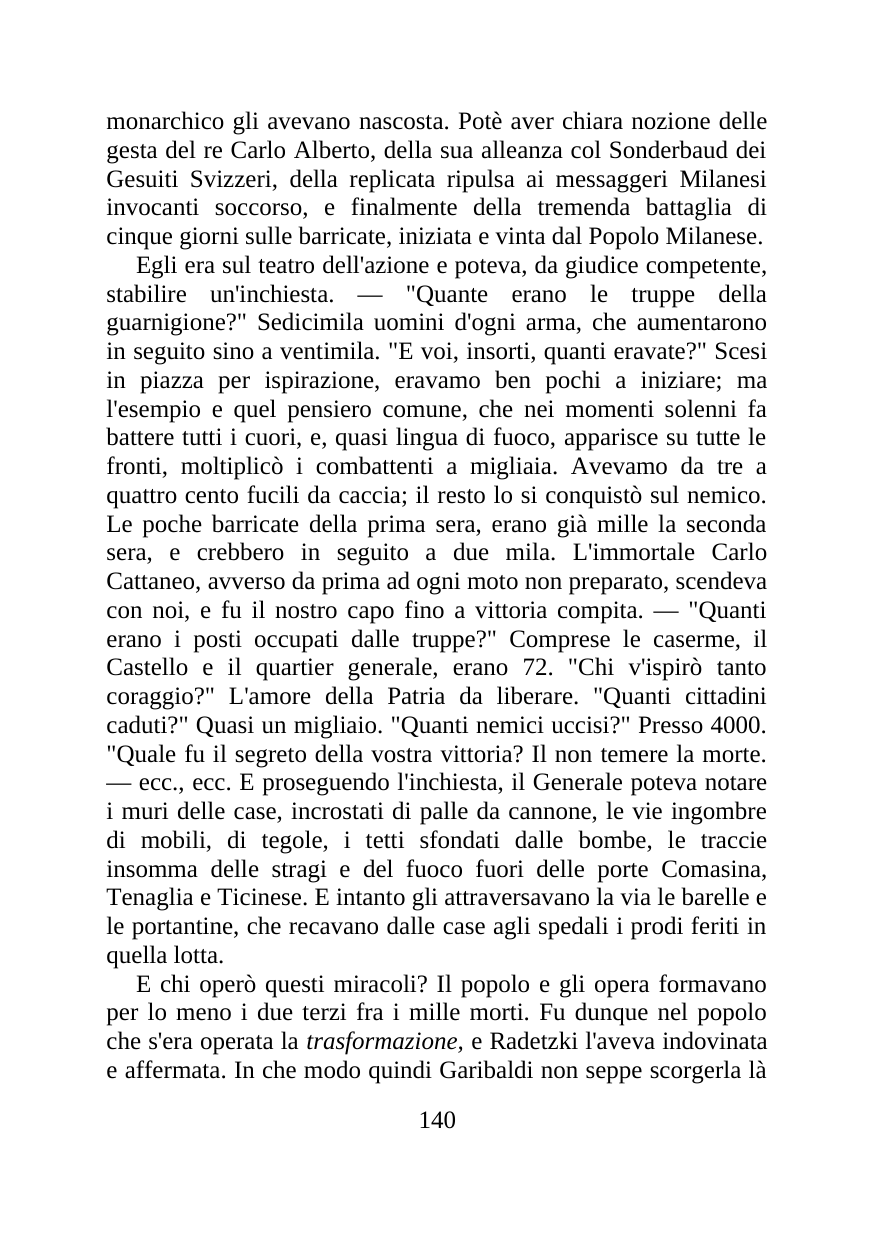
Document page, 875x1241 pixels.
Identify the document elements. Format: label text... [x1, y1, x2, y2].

text monarchico gli avevano nascosta. Potè aver chiara nozione delle gesta del re Carlo Alberto, della sua alleanza col Sonderbaud dei Gesuiti Svizzeri, della replicata ripulsa ai messaggeri Milanesi invocanti soccorso, e finalmente della tremenda battaglia di cinque giorni sulle barricate, iniziata e vinta dal Popolo Milanese. [106, 106, 768, 250]
text E chi operò questi miracoli? Il popolo e gli opera formavano per lo meno i due terzi fra i mille morti. Fu dunque nel popolo che s'era operata la trasformazione, e Radetzki l'aveva indovinata e affermata. In che modo quindi Garibaldi non seppe scorgerla là [106, 969, 768, 1084]
text Egli era sul teatro dell'azione e poteva, da giudice competente, stabilire un'inchiesta. — "Quante erano le truppe della guarnigione?" Sedicimila uomini d'ogni arma, che aumentarono in seguito sino a ventimila. "E voi, insorti, quanti eravate?" Scesi in piazza per ispirazione, eravamo ben pochi a iniziare; ma l'esempio e quel pensiero comune, che nei momenti solenni fa battere tutti i cuori, e, quasi lingua di fuoco, apparisce su tutte le fronti, moltiplicò i combattenti a migliaia. Avevamo da tre a quattro cento fucili da caccia; il resto lo si conquistò sul nemico. Le poche barricate della prima sera, erano già mille la seconda sera, e crebbero in seguito a due mila. L'immortale Carlo Cattaneo, avverso da prima ad ogni moto non preparato, scendeva con noi, e fu il nostro capo fino a vittoria compita. — "Quanti erano i posti occupati dalle truppe?" Comprese le caserme, il Castello e il quartier generale, erano 72. "Chi v'ispirò tanto coraggio?" L'amore della Patria da liberare. "Quanti cittadini caduti?" Quasi un migliaio. "Quanti nemici uccisi?" Presso 4000. "Quale fu il segreto della vostra vittoria? Il non temere la morte. — ecc., ecc. E proseguendo l'inchiesta, il Generale poteva notare i muri delle case, incrostati di palle da cannone, le vie ingombre di mobili, di tegole, i tetti sfondati dalle bombe, le traccie insomma delle stragi e del fuoco fuori delle porte Comasina, Tenaglia e Ticinese. E intanto gli attraversavano la via le barelle e le portantine, che recavano dalle case agli spedali i prodi feriti in quella lotta. [106, 250, 768, 969]
